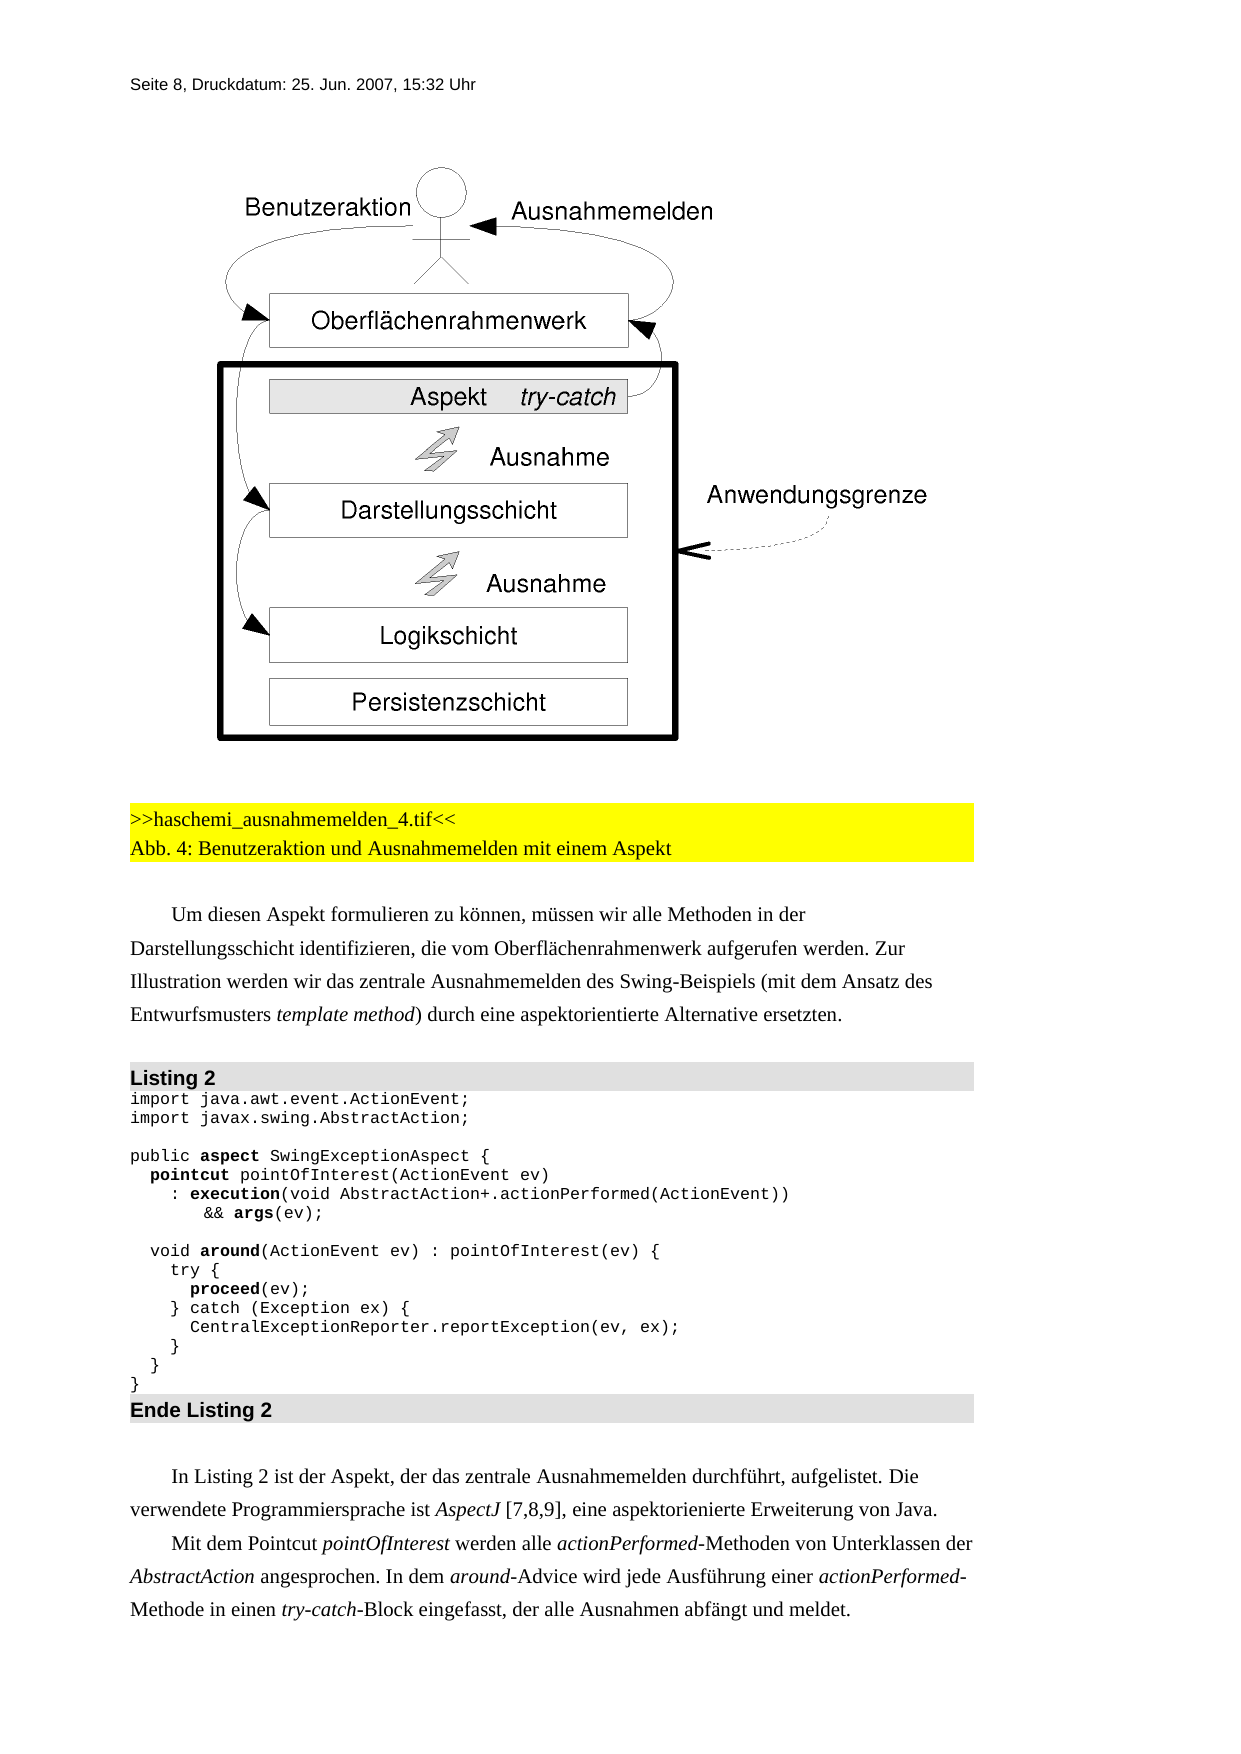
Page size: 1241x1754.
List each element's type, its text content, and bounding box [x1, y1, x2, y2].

text import javax.swing.AbstractAction; [130, 1110, 974, 1129]
text } [130, 1356, 974, 1375]
text proceed(ev); [130, 1280, 974, 1299]
text : execution(void AbstractAction+.actionPerformed(ActionEvent)) [130, 1186, 974, 1204]
text In Listing 2 ist der Aspekt, der das zentrale Ausnahmemelden durchführt, aufgelistet. Die verwendete Programmiersprache ist AspectJ [7,8,9], eine aspektorienierte Erweiterung von Java. [130, 1457, 974, 1523]
text Mit dem Pointcut pointOfInterest werden alle actionPerformed-Methoden von Unterklassen der AbstractAction angesprochen. In dem around-Advice wird jede Ausführung einer actionPerformed-Methode in einen try-catch-Block eingefasst, der alle Ausnahmen abfängt und meldet. [130, 1523, 974, 1623]
text Listing 2 [130, 1062, 974, 1091]
text } catch (Exception ex) { [130, 1299, 974, 1318]
text } [130, 1375, 974, 1394]
picture [186, 130, 940, 770]
text Ende Listing 2 [130, 1394, 974, 1423]
text void around(ActionEvent ev) : pointOfInterest(ev) { [130, 1242, 974, 1261]
text && args(ev); [130, 1204, 974, 1223]
text try { [130, 1261, 974, 1280]
text } [130, 1337, 974, 1356]
text Abb. 4: Benutzeraktion und Ausnahmemelden mit einem Aspekt [130, 832, 974, 862]
text Um diesen Aspekt formulieren zu können, müssen wir alle Methoden in der Darstellungsschicht identifizieren, die vom Oberflächenrahmenwerk aufgerufen werden. Zur Illustration werden wir das zentrale Ausnahmemelden des Swing-Beispiels (mit dem Ansatz des Entwurfsmusters template method) durch eine aspektorientierte Alternative ersetzten. [130, 895, 974, 1028]
text import java.awt.event.ActionEvent; [130, 1091, 974, 1110]
text CentralExceptionReporter.reportException(ev, ex); [130, 1318, 974, 1337]
text public aspect SwingExceptionAspect { [130, 1148, 974, 1167]
text >>haschemi_ausnahmemelden_4.tif<< [130, 803, 974, 832]
text pointcut pointOfInterest(ActionEvent ev) [130, 1167, 974, 1186]
